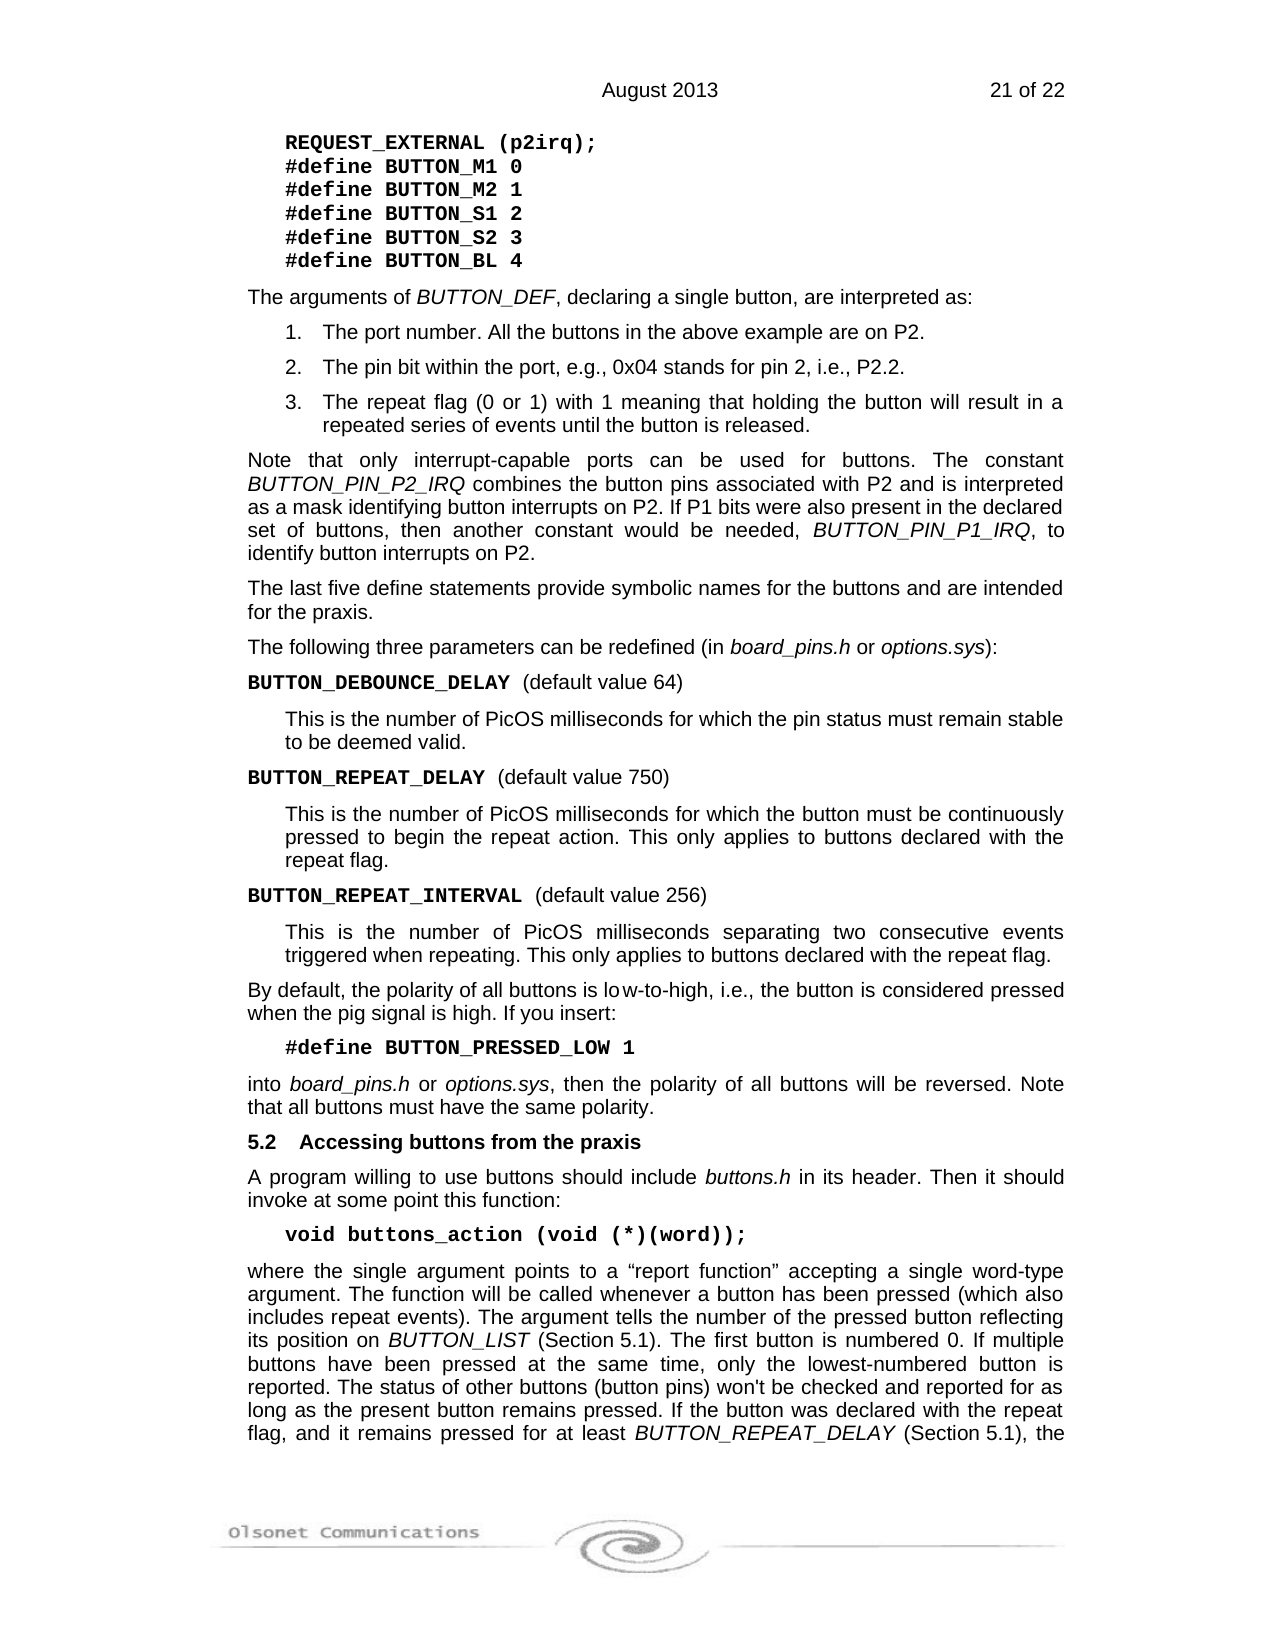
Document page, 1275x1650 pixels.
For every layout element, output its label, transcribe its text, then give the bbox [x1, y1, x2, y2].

text A program willing to use buttons should include buttons.h in its header. Then it should invoke at some point this function: [247, 1166, 1065, 1212]
text This is the number of PicOS milliseconds separating two consecutive events triggered when repeating. This only applies to buttons declared with the repeat flag. [285, 921, 1065, 967]
text BUTTON_REPEAT_DELAY (default value 750) [247, 765, 1065, 790]
text where the single argument points to a “report function” accepting a single word-type argument. The function will be called whenever a button has been pressed (which also includes repeat events). The argument tells the number of the pressed button reflecting its position on BUTTON_LIST (Section 5.1). The first button is numbered 0. If multiple buttons have been pressed at the same time, only the lowest-numbered button is reported. The status of other buttons (button pins) won't be checked and reported for as long as the present button remains pressed. If the button was declared with the repeat flag, and it remains pressed for at least BUTTON_REPEAT_DELAY (Section 5.1), the [247, 1259, 1065, 1445]
text #define BUTTON_BL 4 [285, 250, 1065, 274]
text The last five define statements provide symbolic names for the buttons and are intended for the praxis. [247, 577, 1065, 623]
text #define BUTTON_PRESSED_LOW 1 [285, 1037, 1065, 1061]
list The pin bit within the port, e.g., 0x04 stands for pin 2, i.e., P2.2. [285, 356, 1065, 379]
text BUTTON_REPEAT_INTERVAL (default value 256) [247, 884, 1065, 909]
text into board_pins.h or options.sys, then the polarity of all buttons will be reversed. Note that all buttons must have the same polarity. [247, 1072, 1065, 1119]
text The following three parameters can be redefined (in board_pins.h or options.sys): [247, 635, 1065, 658]
text The arguments of BUTTON_DEF, declaring a single button, are interpreted as: [247, 286, 1065, 309]
picture [210, 1504, 1065, 1596]
text #define BUTTON_M2 1 [285, 179, 1065, 203]
subtitle Accessing buttons from the praxis [247, 1131, 1065, 1154]
text #define BUTTON_S1 2 [285, 203, 1065, 227]
text #define BUTTON_S2 3 [285, 227, 1065, 250]
text By default, the polarity of all buttons is lo w-to-high, i.e., the button is considered pressed when the pig signal is high. If you insert: [247, 979, 1065, 1025]
text This is the number of PicOS milliseconds for which the pin status must remain stable to be deemed valid. [285, 707, 1065, 753]
text #define BUTTON_M1 0 [285, 156, 1065, 179]
text Note that only interrupt-capable ports can be used for buttons. The constant BUTTON_PIN_P2_IRQ combines the button pins associated with P2 and is interpreted as a mask identifying button interrupts on P2. If P1 bits were also present in the declared set of buttons, then another constant would be needed, BUTTON_PIN_P1_IRQ, to identify button interrupts on P2. [247, 449, 1065, 565]
list The repeat flag (0 or 1) with 1 meaning that holding the button will result in a repeated series of events until the button is released. [285, 391, 1065, 437]
text REQUEST_EXTERNAL (p2irq); [285, 132, 1065, 156]
list The port number. All the buttons in the above example are on P2. [285, 321, 1065, 344]
text void buttons_action (void (*)(word)); [285, 1224, 1065, 1247]
text This is the number of PicOS milliseconds for which the button must be continuously pressed to begin the repeat action. This only applies to buttons declared with the repeat flag. [285, 802, 1065, 872]
text BUTTON_DEBOUNCE_DELAY (default value 64) [247, 670, 1065, 695]
